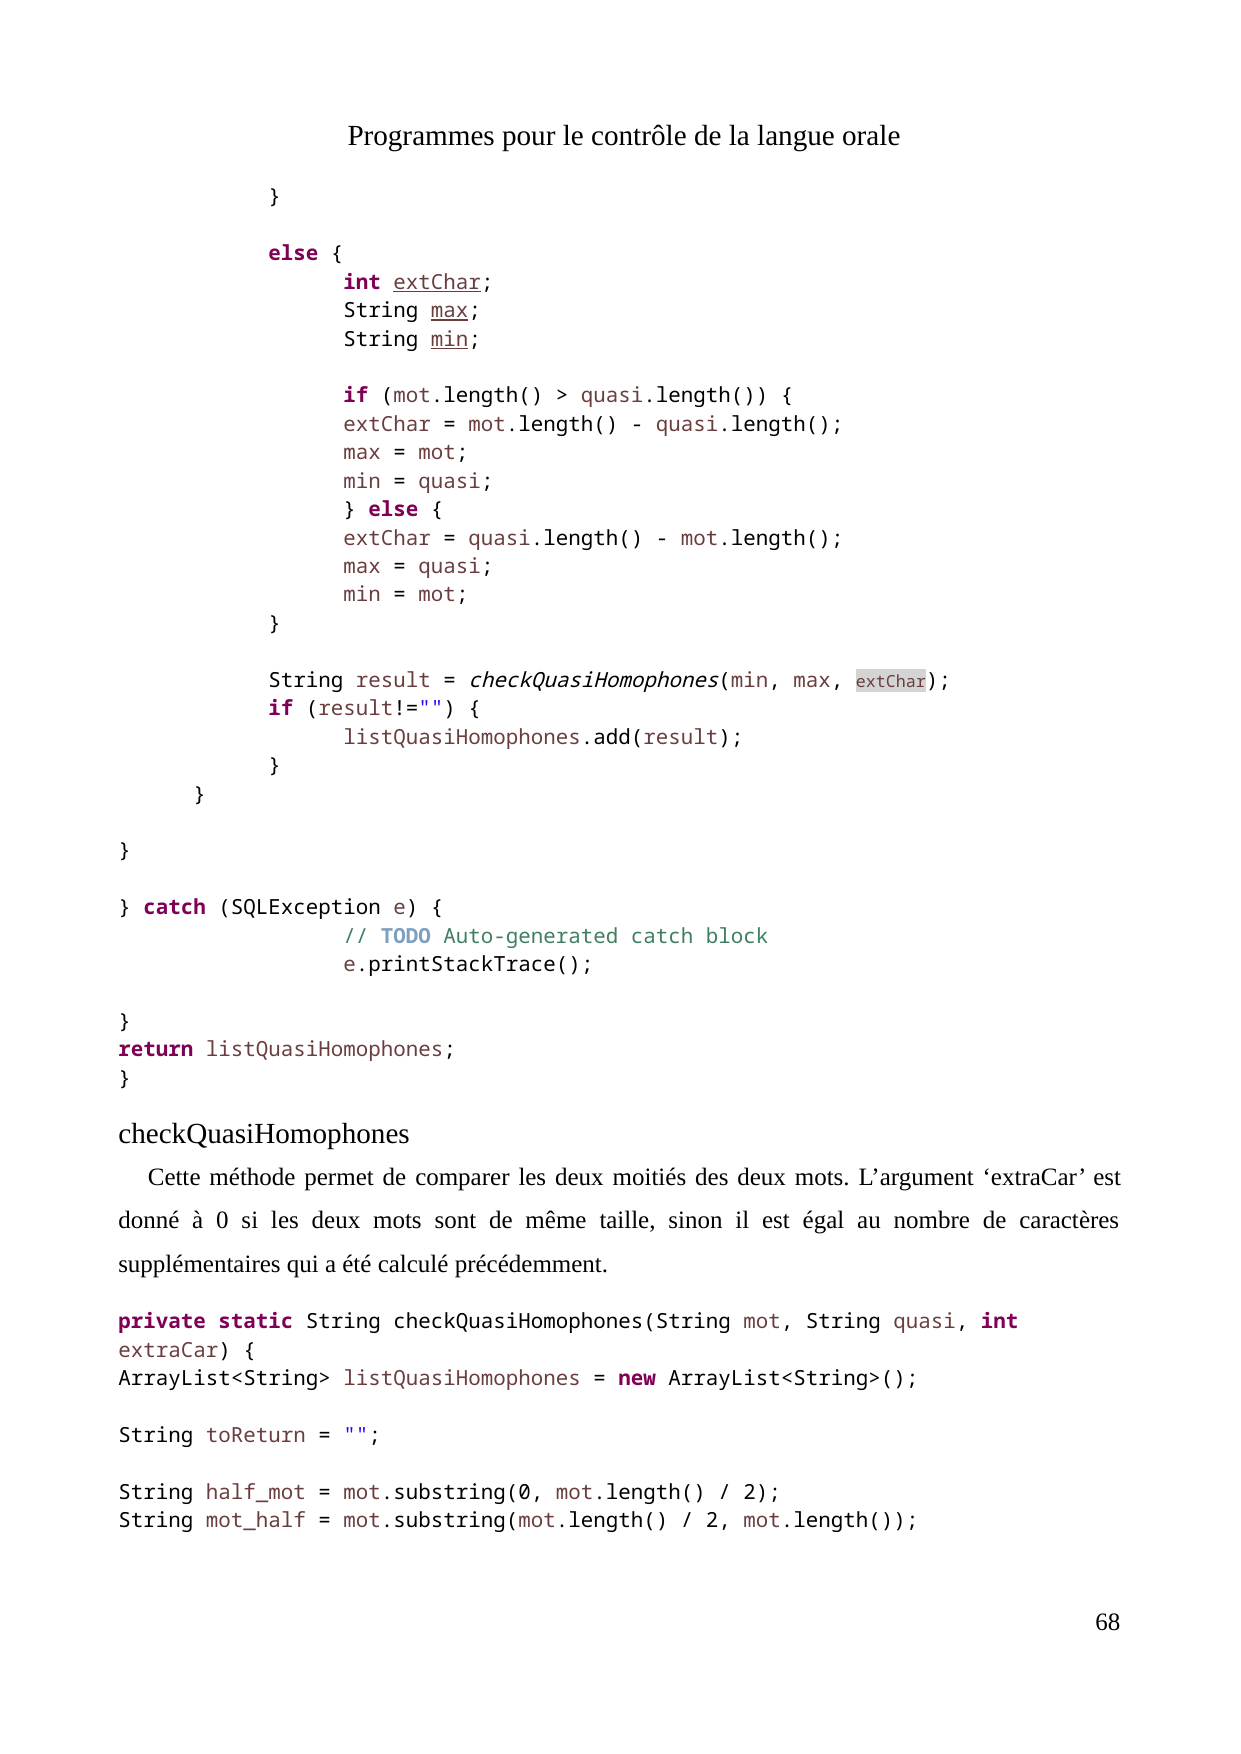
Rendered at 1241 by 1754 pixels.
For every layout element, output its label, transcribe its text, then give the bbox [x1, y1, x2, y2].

text } [118, 608, 1122, 636]
text // TODO Auto-generated catch block [118, 921, 1122, 949]
text if (mot.length() > quasi.length()) { [118, 381, 1122, 409]
text } [118, 1006, 1122, 1034]
text else { [118, 238, 1122, 267]
text String half_mot = mot.substring(0, mot.length() / 2); [118, 1477, 1122, 1506]
text ArrayList<String> listQuasiHomophones = new ArrayList<String>(); [118, 1363, 1122, 1392]
text extChar = quasi.length() - mot.length(); [118, 523, 1122, 551]
text } [118, 779, 1122, 807]
text return listQuasiHomophones; [118, 1034, 1122, 1063]
text String result = checkQuasiHomophones(min, max, extChar); [118, 665, 1122, 693]
text private static String checkQuasiHomophones(String mot, String quasi, int extraCar) { [118, 1306, 1122, 1363]
text } [118, 836, 1122, 864]
text } catch (SQLException e) { [118, 892, 1122, 921]
text } [118, 750, 1122, 779]
text min = quasi; [118, 466, 1122, 494]
text max = quasi; [118, 551, 1122, 579]
text min = mot; [118, 579, 1122, 608]
text listQuasiHomophones.add(result); [118, 722, 1122, 750]
text } [118, 1063, 1122, 1091]
text if (result!="") { [118, 693, 1122, 722]
text Cette méthode permet de comparer les deux moitiés des deux mots. L’argument ‘extraCar’ est donné à 0 si les deux mots sont de même taille, sinon il est égal au nombre de caractères supplémentaires qui a été calculé précédemment. [118, 1162, 1122, 1277]
text } else { [118, 494, 1122, 523]
text int extChar; [118, 267, 1122, 295]
text extChar = mot.length() - quasi.length(); [118, 409, 1122, 437]
text max = mot; [118, 437, 1122, 466]
subtitle checkQuasiHomophones [118, 1116, 1122, 1150]
text String mot_half = mot.substring(mot.length() / 2, mot.length()); [118, 1506, 1122, 1534]
text } [118, 181, 1122, 209]
text String min; [118, 324, 1122, 352]
text String toReturn = ""; [118, 1420, 1122, 1449]
text e.printStackTrace(); [118, 949, 1122, 978]
text String max; [118, 295, 1122, 324]
